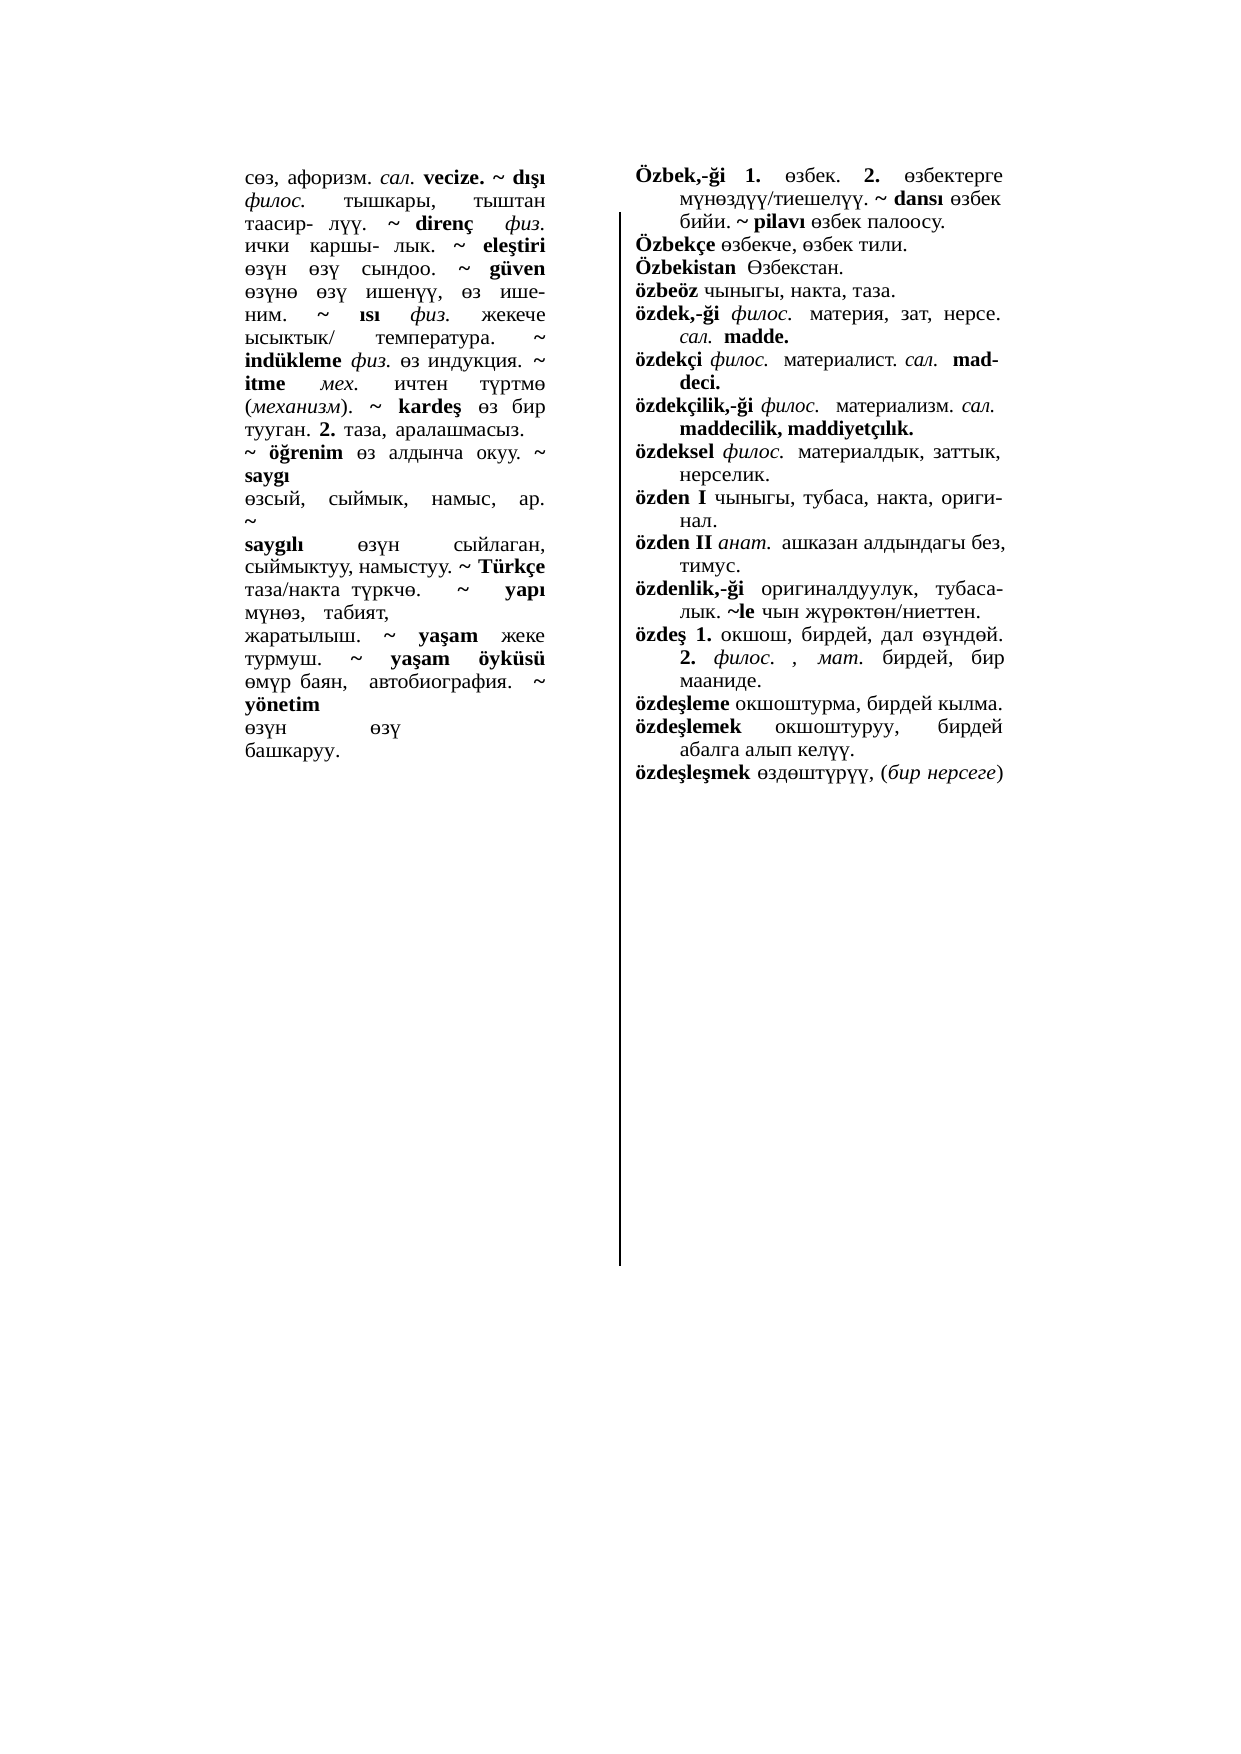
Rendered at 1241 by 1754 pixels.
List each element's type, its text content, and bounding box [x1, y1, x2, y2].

text 2. филос. , мат. бирдей, бир мааниде. [679, 646, 1004, 692]
text saygılı өзүн сыйлаган, сыймыктуу, намыстуу. ~ Türkçe таза/накта түркчө. ~ yapı мүнөз, табият, [244, 533, 545, 624]
text maddecilik, maddiyetçılık. [679, 417, 916, 440]
text жаратылыш. ~ yaşam жеке турмуш. ~ yaşam öyküsü өмүр баян, автобиография. ~ yönetim [244, 624, 545, 716]
text özdekçilik,-ği филос. материализм. сал. [635, 394, 1030, 417]
text ~ öğrenim өз алдынча окуу. ~ saygı [244, 441, 545, 487]
text özden I чыныгы, тубаса, накта, ориги- нал. [635, 486, 1031, 532]
text өзсый, сыймык, намыс, ар. ~ [244, 487, 545, 533]
text özdeşleme окшоштурма, бирдей кылма. [635, 692, 1032, 715]
text özdeş 1. окшош, бирдей, дал өзүндөй. [635, 623, 1004, 646]
text өзүн өзү башкаруу. [244, 716, 400, 762]
text özdekçi филос. материалист. сал. mad- deci. [635, 348, 1040, 394]
text Özbek,-ği 1. өзбек. 2. өзбектерге мүнөздүү/тиешелүү. ~ dansı өзбек [635, 164, 1004, 210]
text özbeöz чыныгы, накта, таза. [635, 279, 1039, 302]
text özden II анат. ашказан алдындагы без, [635, 532, 1031, 554]
text özdeşlemek окшоштуруу, бирдей абалга алып келүү. [635, 715, 1004, 761]
text özdeşleşmek өздөштүрүү, (бир нерсеге) [635, 761, 1031, 784]
text бийи. ~ pilavı өзбек палоосу. Özbekçe өзбекче, өзбек тили. Özbekistan Өзбекстан. [635, 211, 1002, 279]
text сал. madde. [679, 325, 791, 348]
text сөз, афоризм. сал. vecize. ~ dışı филос. тышкары, тыштан таасир- лүү. ~ direnç физ. ички каршы- лык. ~ eleştiri өзүн өзү сындоо. ~ güven өзүнө өзү ишенүү, өз ише- ним. ~ ısı физ. жекече ысыктык/ температура. ~ indükleme физ. өз индукция. ~ itme мех. ичтен түртмө (механизм). ~ kardeş өз бир тууган. 2. таза, аралашмасыз. [244, 164, 545, 441]
text özdeksel филос. материалдык, заттык, нерселик. [635, 440, 1030, 486]
text özdenlik,-ği оригиналдуулук, тубаса- лык. ~le чын жүрөктөн/ниеттен. [635, 577, 1042, 623]
text özdek,-ği филос. материя, зат, нерсе. [635, 302, 1039, 325]
text тимус. [679, 554, 741, 577]
